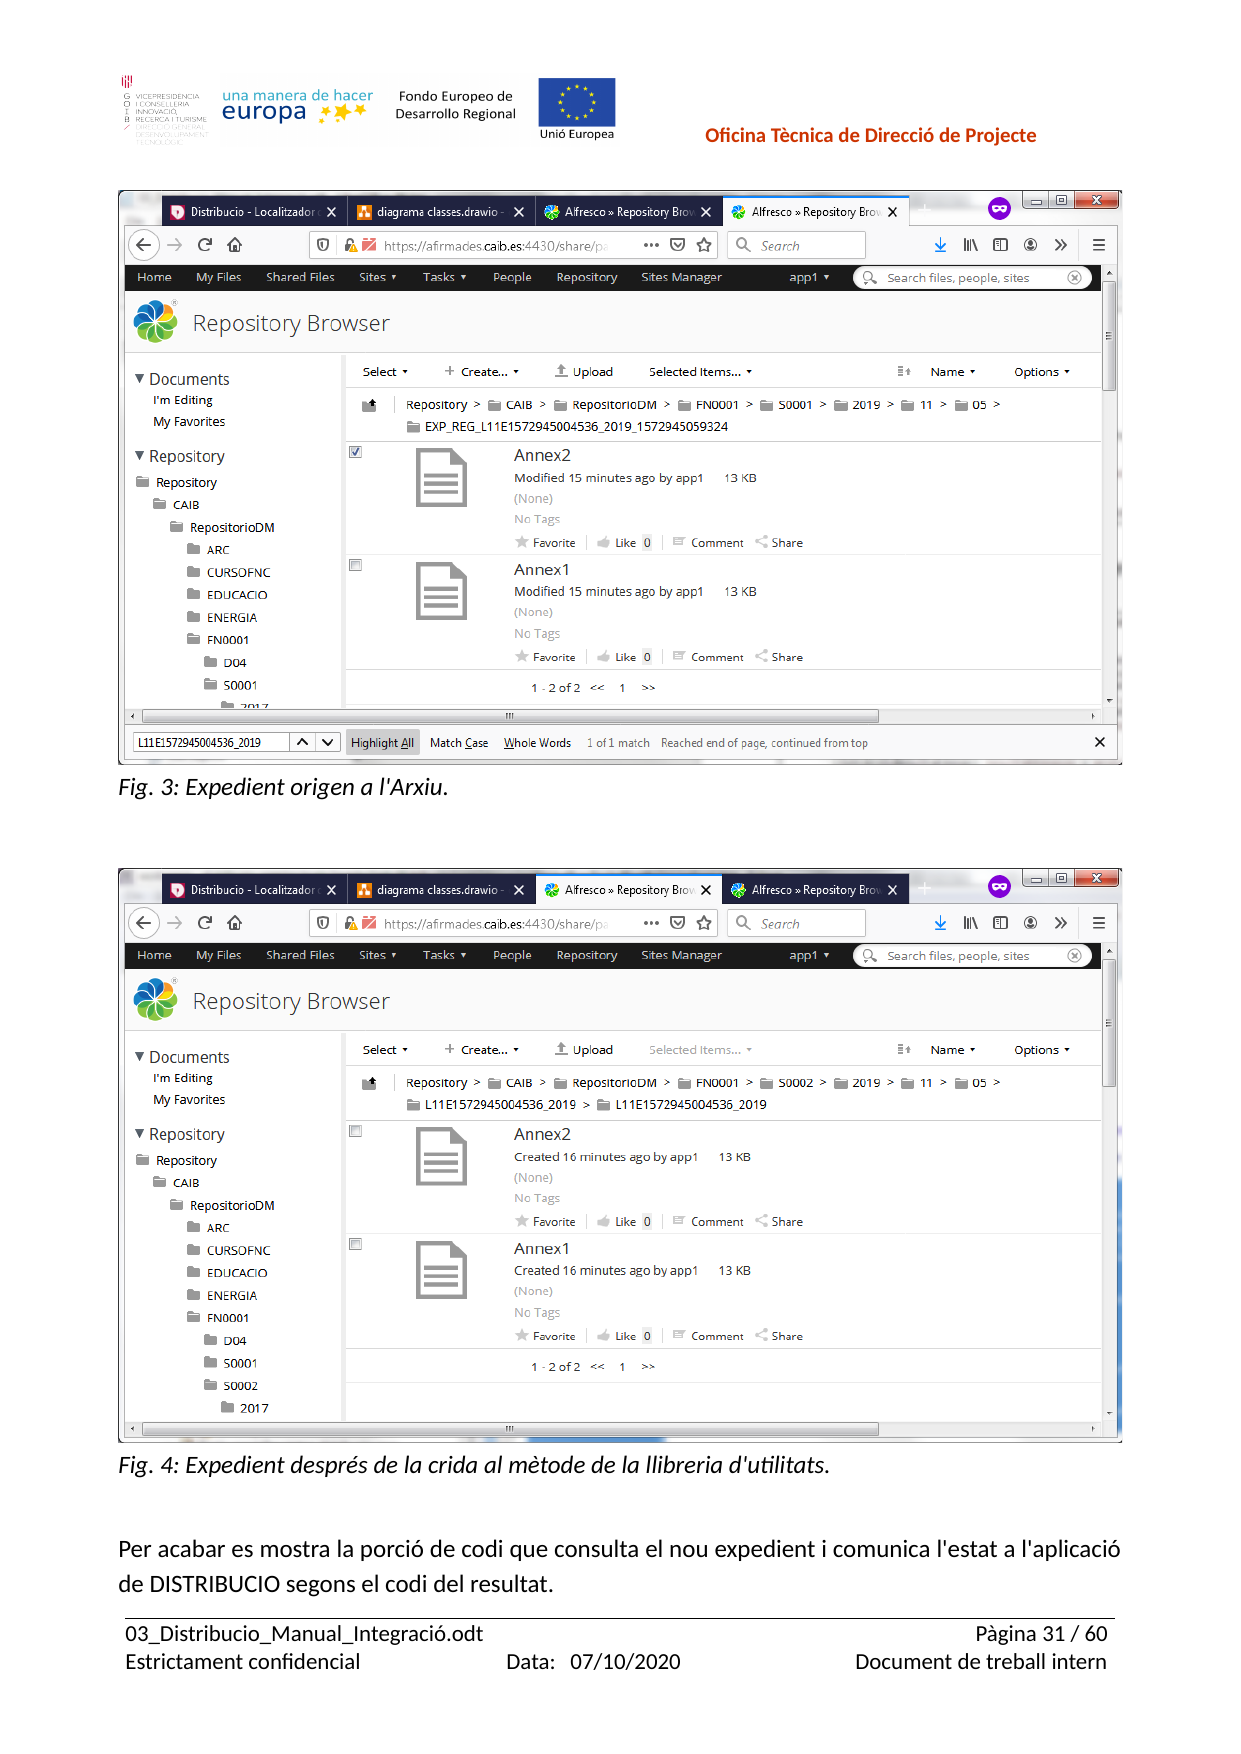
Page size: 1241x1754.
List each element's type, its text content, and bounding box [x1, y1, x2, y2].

picture [219, 73, 621, 147]
text Fig. 3: Expedient origen a l'Arxiu. [118, 765, 1122, 802]
text Per acabar es mostra la porció de codi que consulta el nou expedient i comunica l'estat a l'aplicació de DISTRIBUCIO segons el codi del resultat. [118, 1533, 1122, 1599]
picture [118, 868, 1123, 1443]
picture [118, 73, 213, 147]
picture [118, 190, 1123, 765]
text Fig. 4: Expedient després de la crida al mètode de la llibreria d'utilitats. [118, 1443, 1122, 1479]
